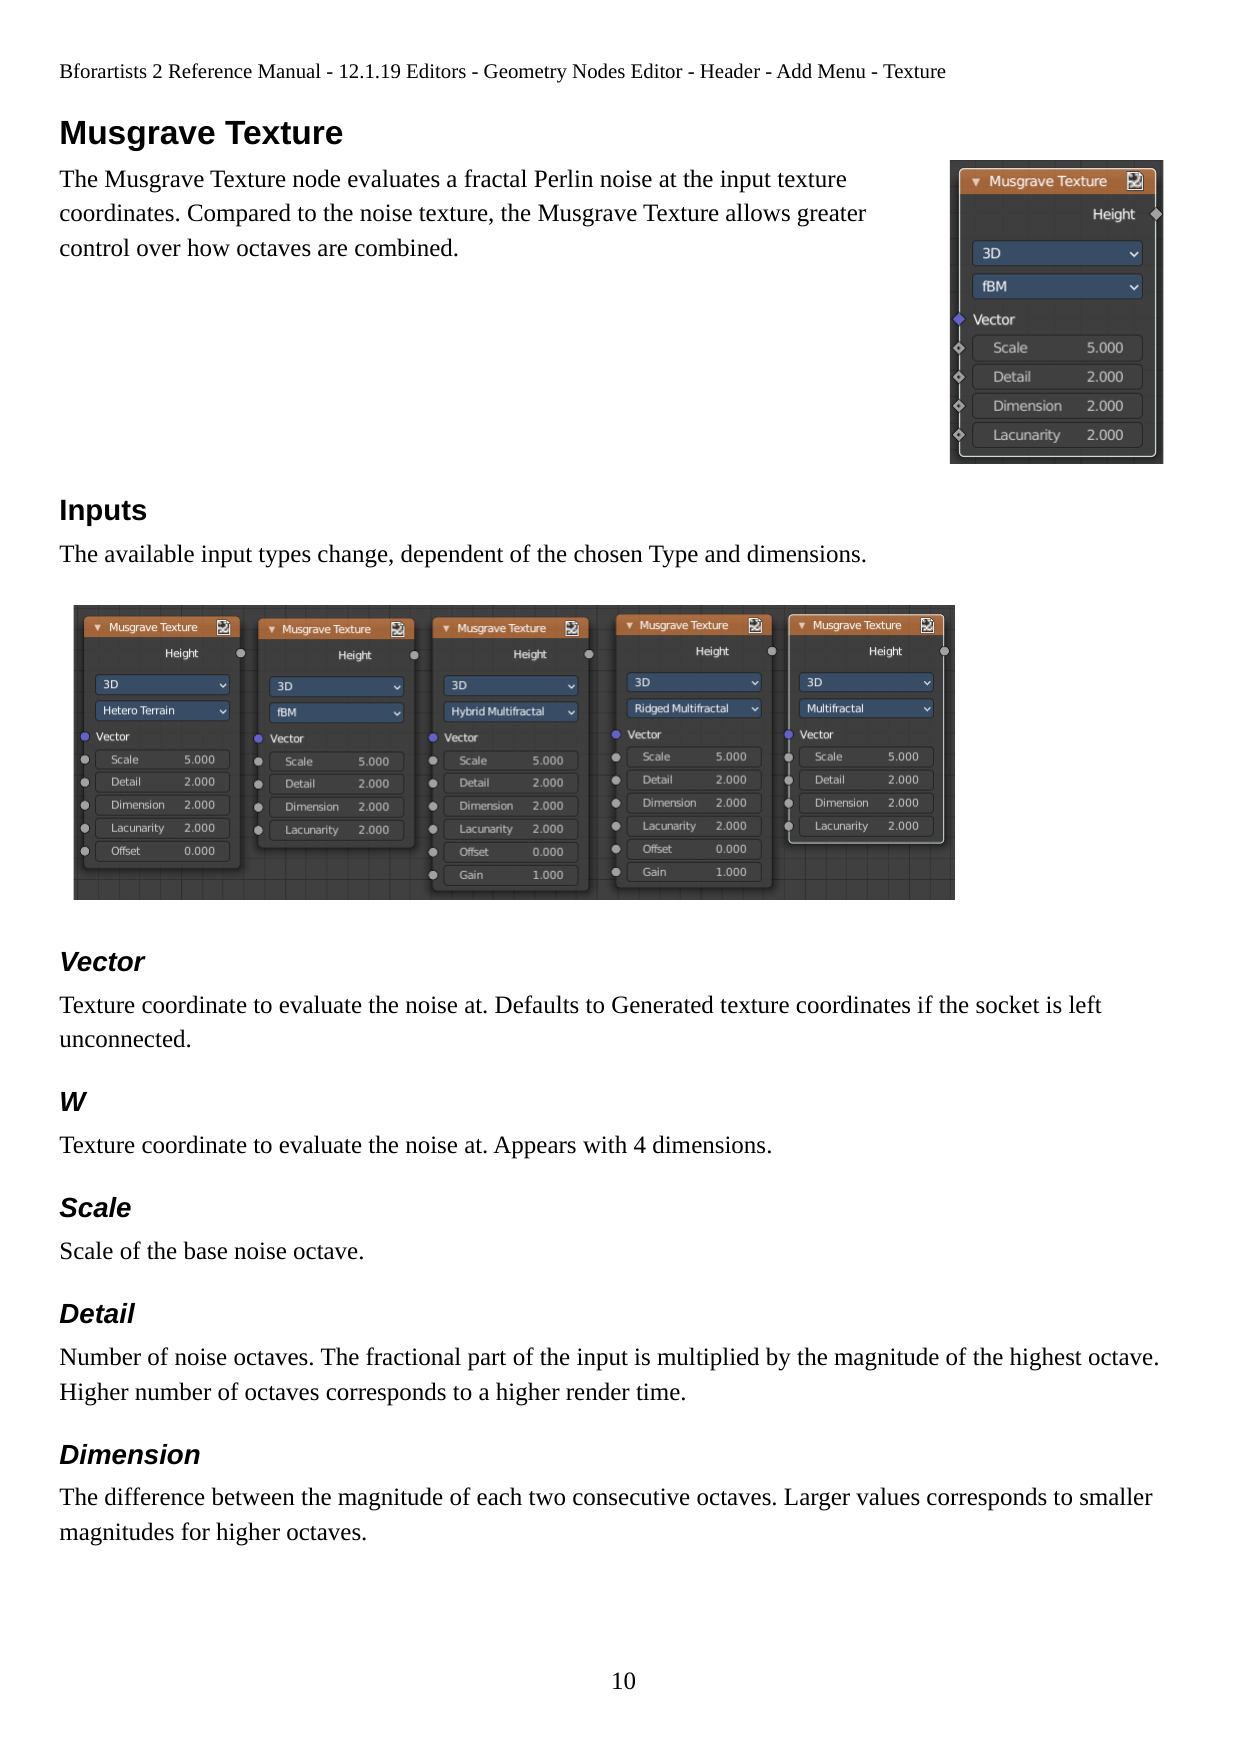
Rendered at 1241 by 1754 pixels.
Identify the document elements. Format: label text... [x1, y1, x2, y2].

text The Musgrave Texture node evaluates a fractal Perlin noise at the input texture coordinates. Compared to the noise texture, the Musgrave Texture allows greater control over how octaves are combined. [59, 164, 949, 261]
text Texture coordinate to evaluate the noise at. Appears with 4 dimensions. [59, 1130, 1181, 1159]
subtitle Vector [59, 945, 1181, 977]
subtitle Detail [59, 1298, 1181, 1329]
subtitle Musgrave Texture [59, 113, 1181, 151]
text Texture coordinate to evaluate the noise at. Defaults to Generated texture coordinates if the socket is left unconnected. [59, 990, 1181, 1053]
text The available input types change, dependent of the chosen Type and dimensions. [59, 539, 1181, 568]
subtitle Inputs [59, 493, 1181, 526]
picture [949, 160, 1164, 464]
text Scale of the base noise octave. [59, 1236, 1181, 1265]
text Number of noise octaves. The fractional part of the input is multiplied by the magnitude of the highest octave. Higher number of octaves corresponds to a higher render time. [59, 1342, 1181, 1405]
subtitle Scale [59, 1192, 1181, 1224]
text The difference between the magnitude of each two consecutive octaves. Larger values corresponds to smaller magnitudes for higher octaves. [59, 1482, 1181, 1546]
subtitle Dimension [59, 1438, 1181, 1470]
subtitle W [59, 1086, 1181, 1118]
picture [73, 605, 955, 900]
